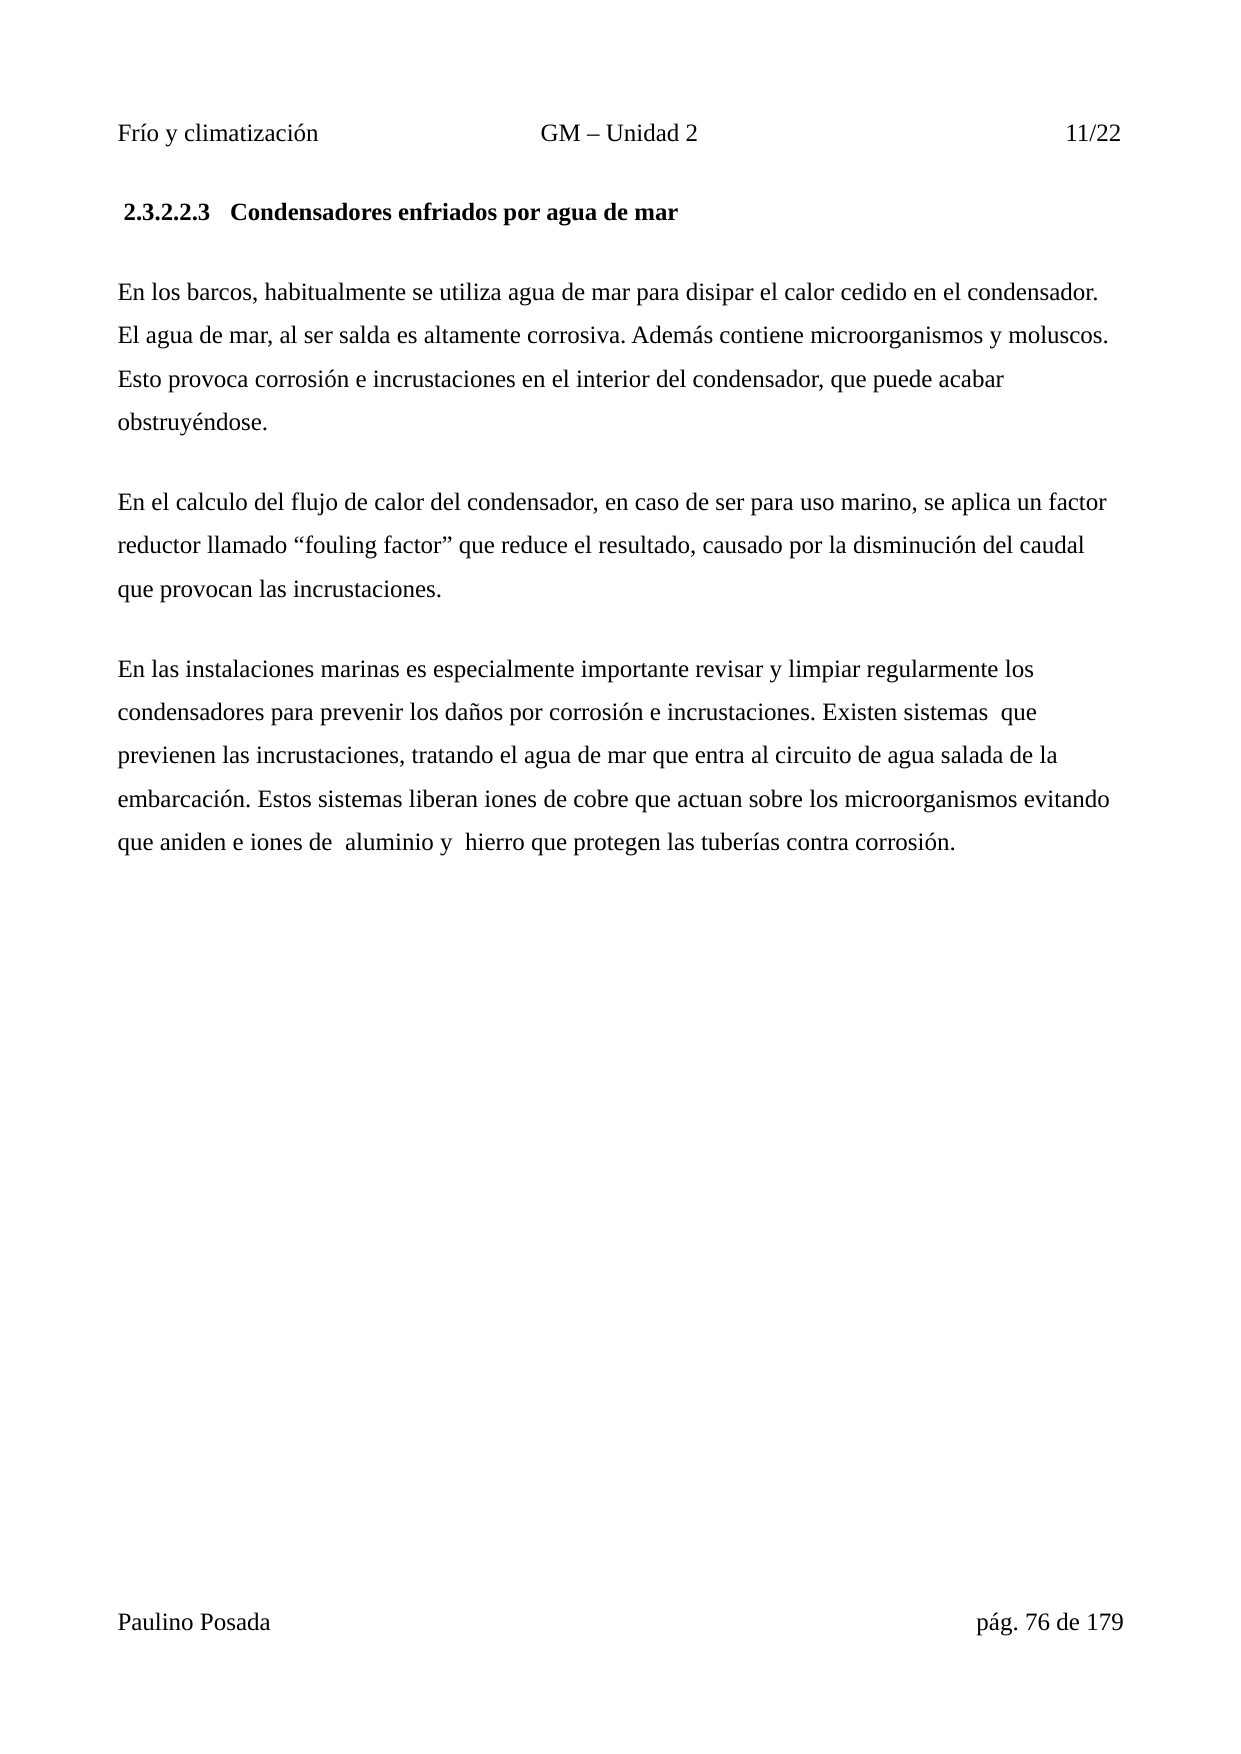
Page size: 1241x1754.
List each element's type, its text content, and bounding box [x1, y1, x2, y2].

text En los barcos, habitualmente se utiliza agua de mar para disipar el calor cedido en el condensador. El agua de mar, al ser salda es altamente corrosiva. Además contiene microorganismos y moluscos. Esto provoca corrosión e incrustaciones en el interior del condensador, que puede acabar obstruyéndose. [117, 277, 1123, 436]
text En las instalaciones marinas es especialmente importante revisar y limpiar regularmente los condensadores para prevenir los daños por corrosión e incrustaciones. Existen sistemas que previenen las incrustaciones, tratando el agua de mar que entra al circuito de agua salada de la embarcación. Estos sistemas liberan iones de cobre que actuan sobre los microorganismos evitando que aniden e iones de aluminio y hierro que protegen las tuberías contra corrosión. [117, 654, 1123, 856]
subtitle Condensadores enfriados por agua de mar [117, 197, 1123, 226]
text En el calculo del flujo de calor del condensador, en caso de ser para uso marino, se aplica un factor reductor llamado “fouling factor” que reduce el resultado, causado por la disminución del caudal que provocan las incrustaciones. [117, 487, 1123, 602]
